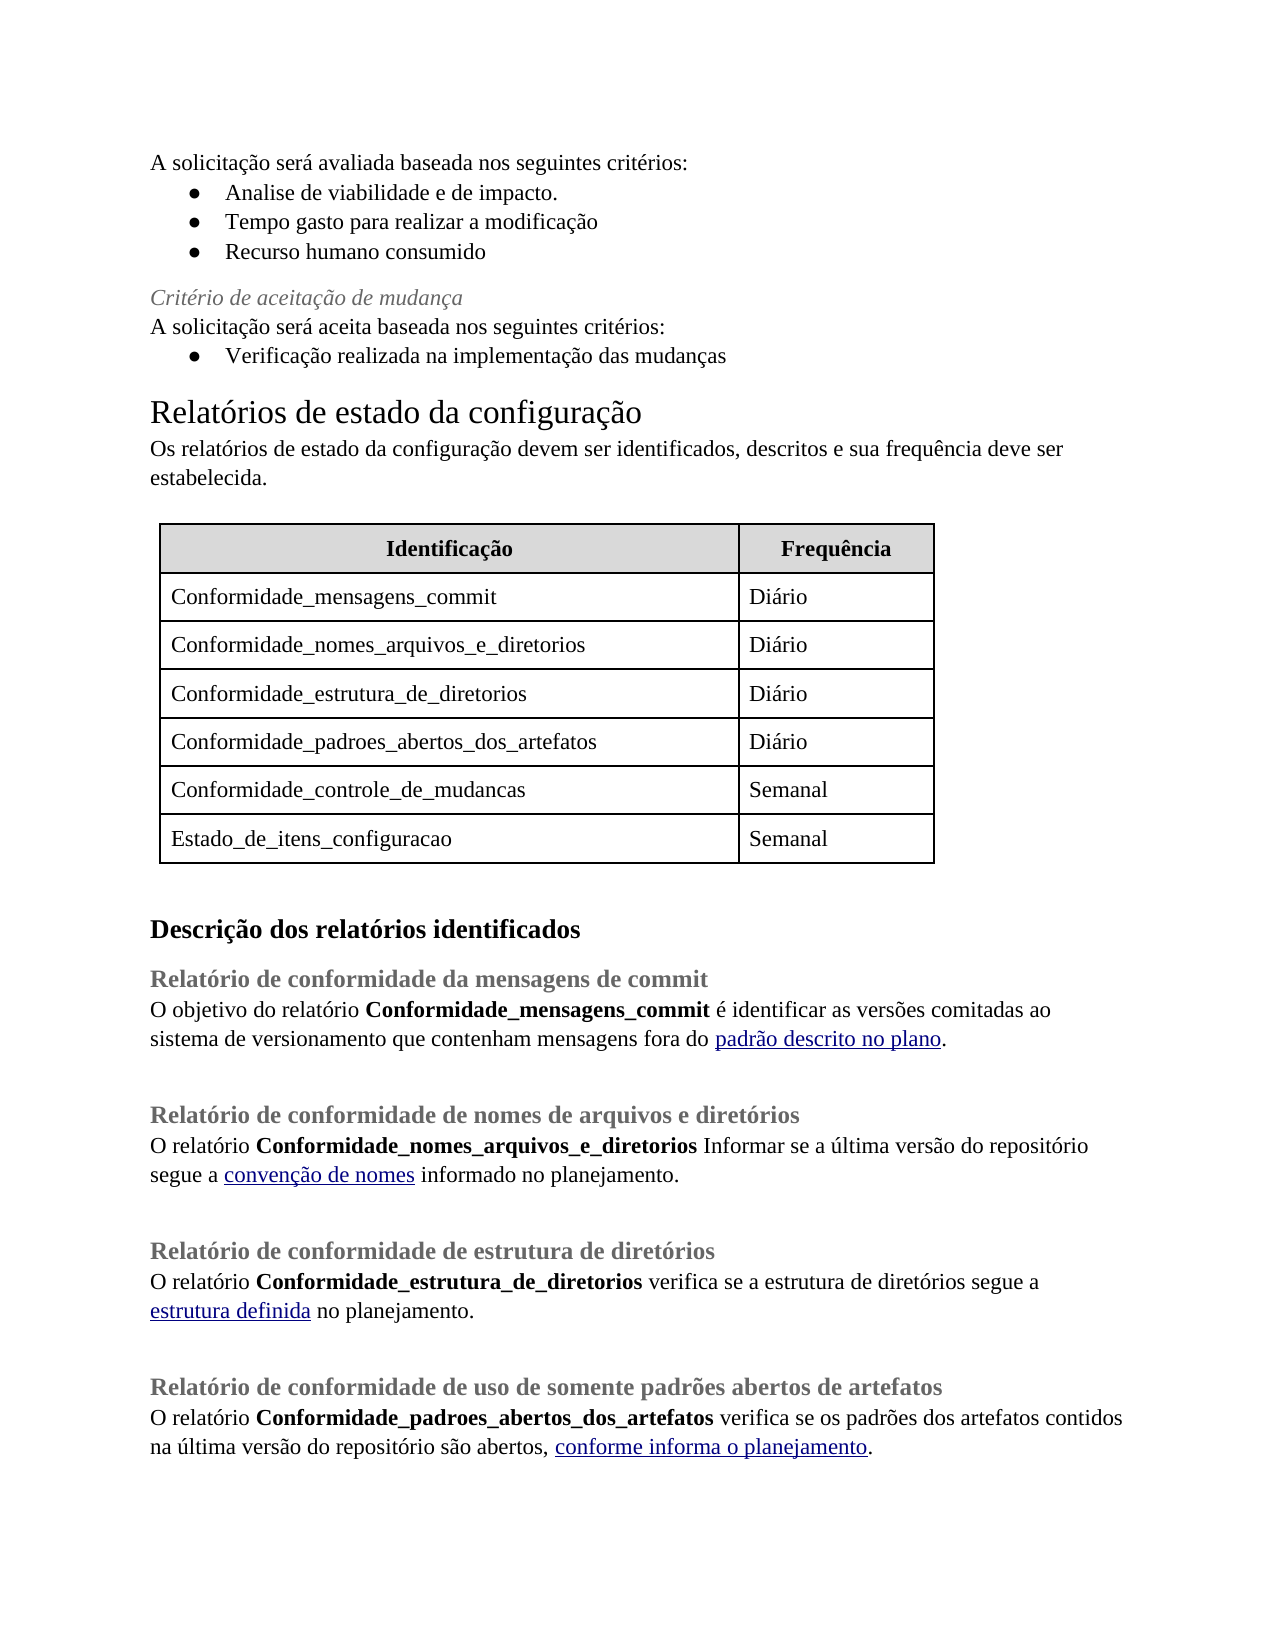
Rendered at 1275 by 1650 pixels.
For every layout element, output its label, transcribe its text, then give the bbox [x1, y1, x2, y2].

table_cell Conformidade_estrutura_de_diretorios [161, 670, 738, 717]
text A solicitação será avaliada baseada nos seguintes critérios: [150, 150, 1125, 175]
text Os relatórios de estado da configuração devem ser identificados, descritos e sua frequência deve ser estabelecida. [150, 436, 1125, 490]
text A solicitação será aceita baseada nos seguintes critérios: [150, 314, 1125, 339]
table_cell Diário [740, 670, 933, 717]
text O objetivo do relatório Conformidade_mensagens_commit é identificar as versões comitadas ao sistema de versionamento que contenham mensagens fora do padrão descrito no plano. [150, 997, 1125, 1051]
table_cell Diário [740, 574, 933, 620]
subtitle Relatório de conformidade de nomes de arquivos e diretórios [150, 1101, 1125, 1129]
subtitle Critério de aceitação de mudança [150, 284, 1125, 310]
table_cell Conformidade_controle_de_mudancas [161, 767, 738, 813]
table_cell Diário [740, 719, 933, 765]
text O relatório Conformidade_nomes_arquivos_e_diretorios Informar se a última versão do repositório segue a convenção de nomes informado no planejamento. [150, 1133, 1125, 1187]
list Verificação realizada na implementação das mudanças [187, 343, 1125, 369]
list Recurso humano consumido [187, 238, 1125, 264]
list Analise de viabilidade e de impacto. [187, 179, 1125, 205]
text O relatório Conformidade_estrutura_de_diretorios verifica se a estrutura de diretórios segue a estrutura definida no planejamento. [150, 1269, 1125, 1323]
table_cell Conformidade_mensagens_commit [161, 574, 738, 620]
table_cell Estado_de_itens_configuracao [161, 815, 738, 862]
text O relatório Conformidade_padroes_abertos_dos_artefatos verifica se os padrões dos artefatos contidos na última versão do repositório são abertos, conforme informa o planejamento. [150, 1404, 1125, 1459]
table_cell Semanal [740, 767, 933, 813]
list Tempo gasto para realizar a modificação [187, 209, 1125, 234]
subtitle Relatórios de estado da configuração [150, 393, 1125, 430]
table_header Frequência [740, 525, 933, 572]
subtitle Relatório de conformidade da mensagens de commit [150, 965, 1125, 993]
table_cell Diário [740, 622, 933, 668]
table_header Identificação [161, 525, 738, 572]
table_cell Conformidade_padroes_abertos_dos_artefatos [161, 719, 738, 765]
subtitle Relatório de conformidade de uso de somente padrões abertos de artefatos [150, 1373, 1125, 1401]
subtitle Relatório de conformidade de estrutura de diretórios [150, 1237, 1125, 1264]
table_cell Conformidade_nomes_arquivos_e_diretorios [161, 622, 738, 668]
table_cell Semanal [740, 815, 933, 862]
subtitle Descrição dos relatórios identificados [150, 914, 1125, 944]
